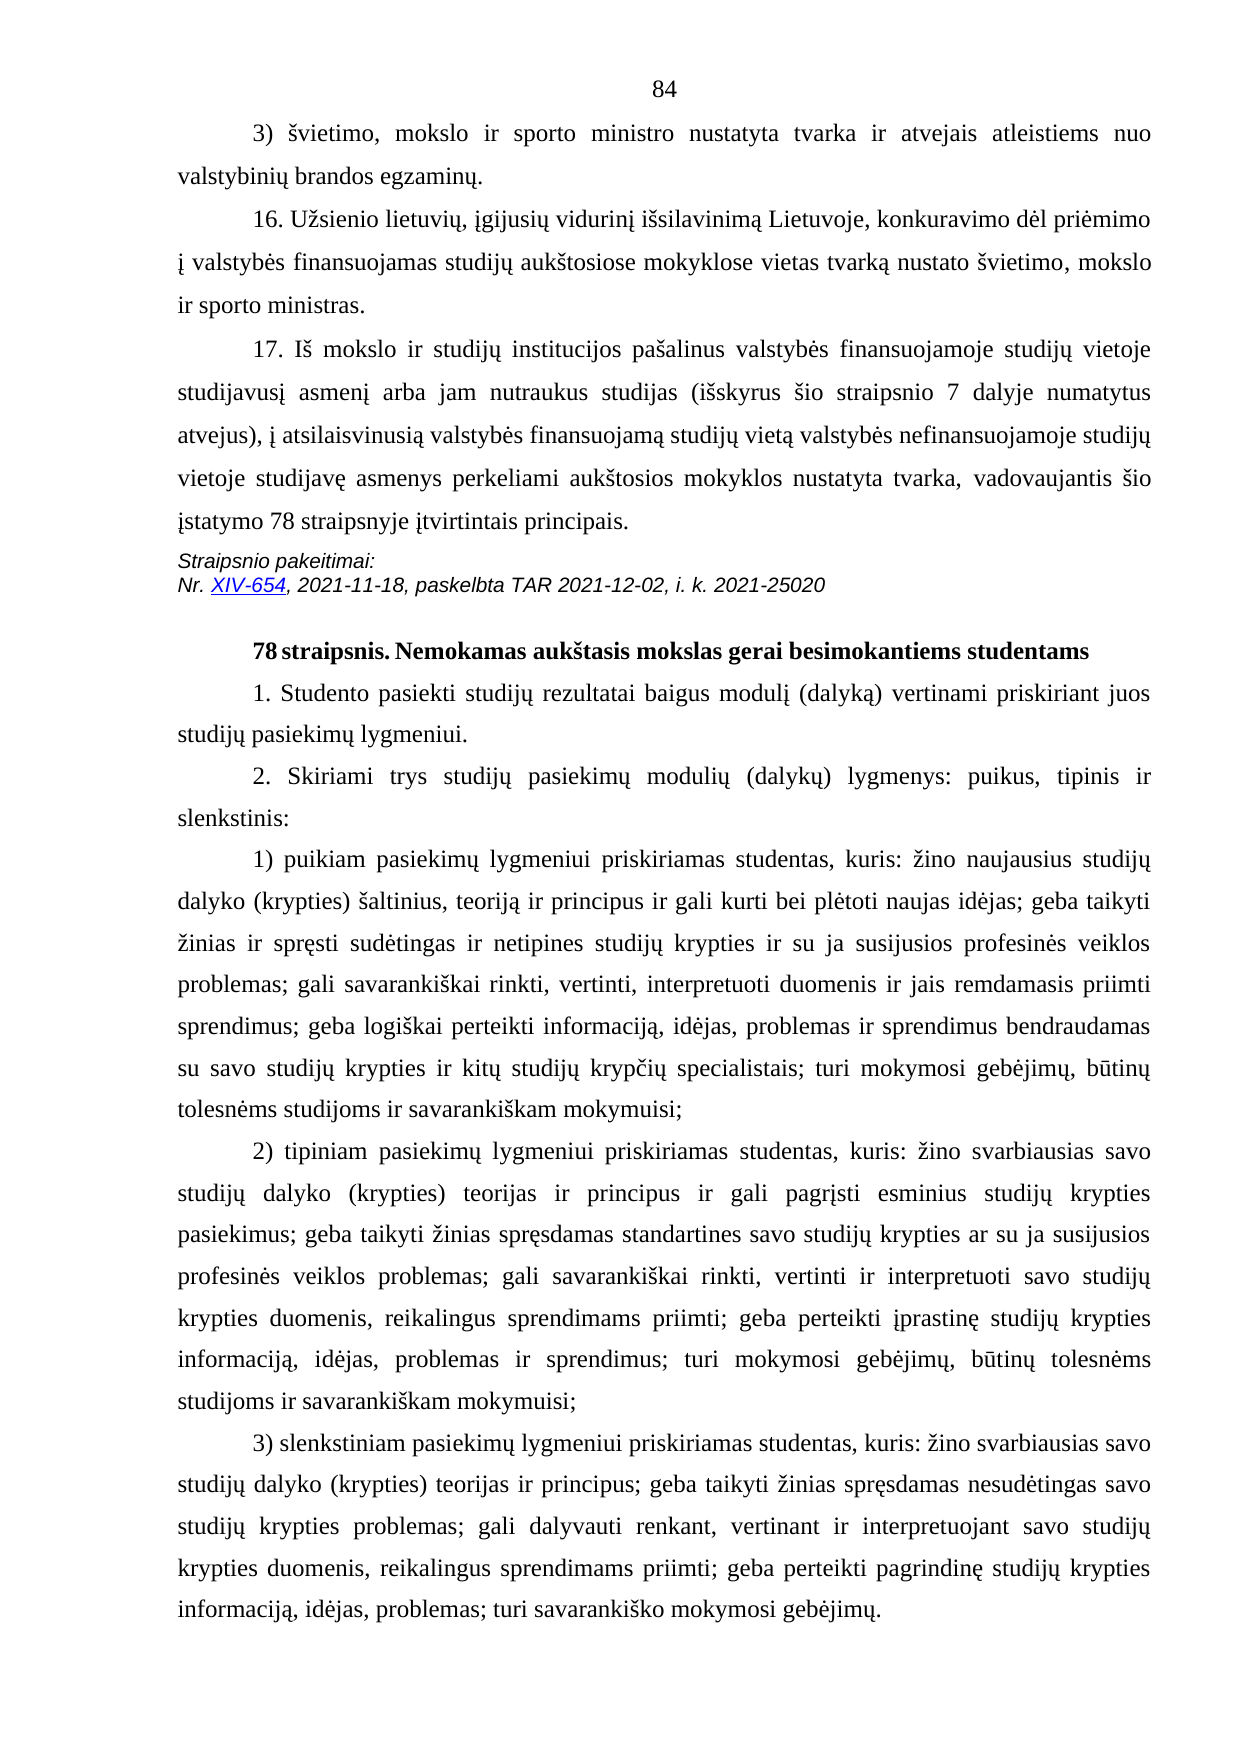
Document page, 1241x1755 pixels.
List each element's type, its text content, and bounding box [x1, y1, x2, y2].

text 3) švietimo, mokslo ir sporto ministro nustatyta tvarka ir atvejais atleistiems nuo valstybinių brandos egzaminų. [177, 118, 1152, 190]
text 2) tipiniam pasiekimų lygmeniui priskiriamas studentas, kuris: žino svarbiausias savo studijų dalyko (krypties) teorijas ir principus ir gali pagrįsti esminius studijų krypties pasiekimus; geba taikyti žinias spręsdamas standartines savo studijų krypties ar su ja susijusios profesinės veiklos problemas; gali savarankiškai rinkti, vertinti ir interpretuoti savo studijų krypties duomenis, reikalingus sprendimams priimti; geba perteikti įprastinę studijų krypties informaciją, idėjas, problemas ir sprendimus; turi mokymosi gebėjimų, būtinų tolesnėms studijoms ir savarankiškam mokymuisi; [177, 1126, 1152, 1418]
text Straipsnio pakeitimai: [177, 549, 1152, 573]
text Nr. XIV-654, 2021-11-18, paskelbta TAR 2021-12-02, i. k. 2021-25020 [177, 573, 1152, 597]
text 1) puikiam pasiekimų lygmeniui priskiriamas studentas, kuris: žino naujausius studijų dalyko (krypties) šaltinius, teoriją ir principus ir gali kurti bei plėtoti naujas idėjas; geba taikyti žinias ir spręsti sudėtingas ir netipines studijų krypties ir su ja susijusios profesinės veiklos problemas; gali savarankiškai rinkti, vertinti, interpretuoti duomenis ir jais remdamasis priimti sprendimus; geba logiškai perteikti informaciją, idėjas, problemas ir sprendimus bendraudamas su savo studijų krypties ir kitų studijų krypčių specialistais; turi mokymosi gebėjimų, būtinų tolesnėms studijoms ir savarankiškam mokymuisi; [177, 834, 1152, 1126]
text 3) slenkstiniam pasiekimų lygmeniui priskiriamas studentas, kuris: žino svarbiausias savo studijų dalyko (krypties) teorijas ir principus; geba taikyti žinias spręsdamas nesudėtingas savo studijų krypties problemas; gali dalyvauti renkant, vertinant ir interpretuojant savo studijų krypties duomenis, reikalingus sprendimams priimti; geba perteikti pagrindinę studijų krypties informaciją, idėjas, problemas; turi savarankiško mokymosi gebėjimų. [177, 1418, 1152, 1626]
text 17. Iš mokslo ir studijų institucijos pašalinus valstybės finansuojamoje studijų vietoje studijavusį asmenį arba jam nutraukus studijas (išskyrus šio straipsnio 7 dalyje numatytus atvejus), į atsilaisvinusią valstybės finansuojamą studijų vietą valstybės nefinansuojamoje studijų vietoje studijavę asmenys perkeliami aukštosios mokyklos nustatyta tvarka, vadovaujantis šio įstatymo 78 straipsnyje įtvirtintais principais. [177, 334, 1152, 535]
text 2. Skiriami trys studijų pasiekimų modulių (dalykų) lygmenys: puikus, tipinis ir slenkstinis: [177, 751, 1152, 834]
text 16. Užsienio lietuvių, įgijusių vidurinį išsilavinimą Lietuvoje, konkuravimo dėl priėmimo į valstybės finansuojamas studijų aukštosiose mokyklose vietas tvarką nustato švietimo, mokslo ir sporto ministras. [177, 204, 1152, 319]
text 78 straipsnis. Nemokamas aukštasis mokslas gerai besimokantiems studentams [177, 626, 1152, 668]
text 1. Studento pasiekti studijų rezultatai baigus modulį (dalyką) vertinami priskiriant juos studijų pasiekimų lygmeniui. [177, 668, 1152, 751]
